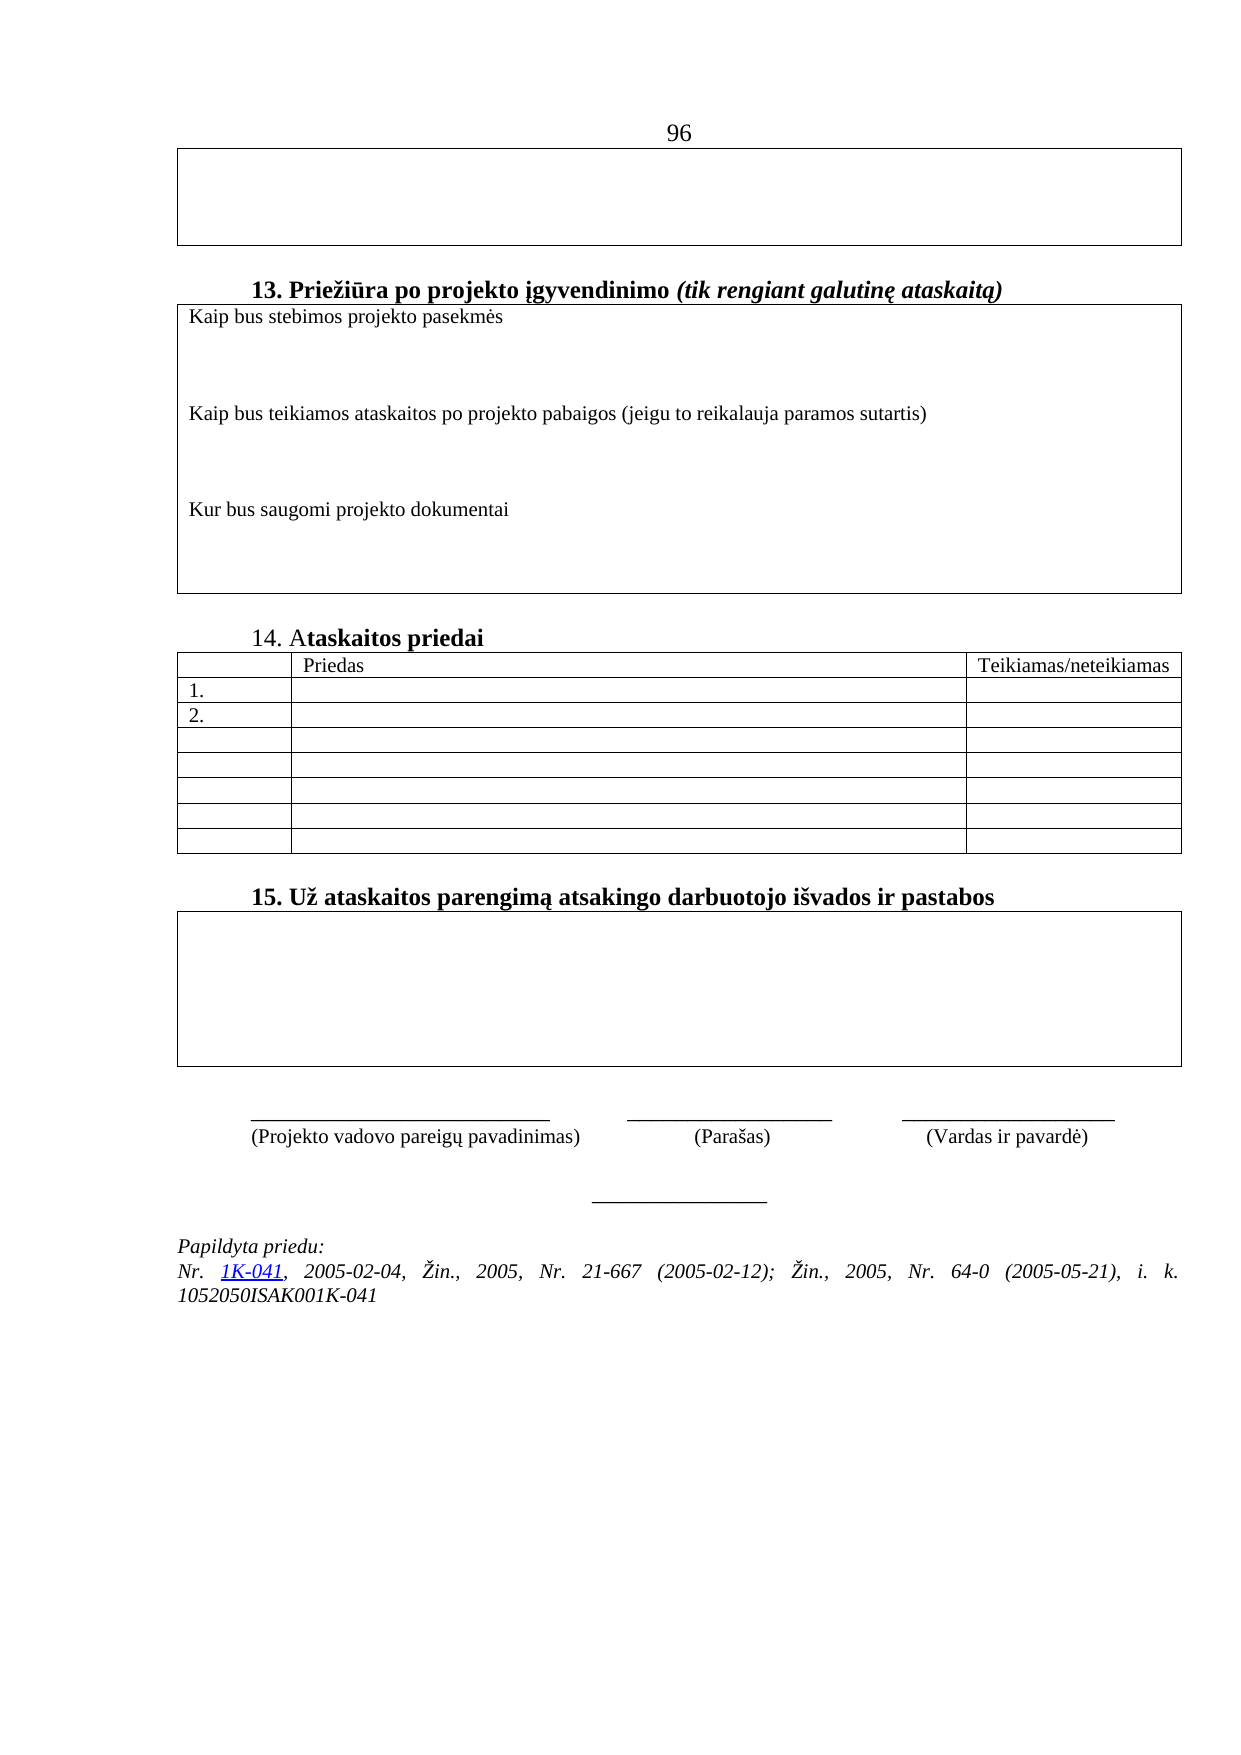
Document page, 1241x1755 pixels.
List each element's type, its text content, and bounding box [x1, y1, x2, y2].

table_cell [292, 703, 966, 727]
table_header [178, 912, 1181, 1066]
table_header [178, 653, 291, 677]
table_header [178, 149, 1181, 245]
table_cell [967, 829, 1181, 853]
table_cell 1. [178, 678, 291, 702]
table_cell [967, 728, 1181, 752]
table_cell 2. [178, 703, 291, 727]
table_cell [967, 678, 1181, 702]
table_cell [178, 753, 291, 777]
table_cell [967, 778, 1181, 802]
table_cell [967, 703, 1181, 727]
table_cell [292, 804, 966, 827]
text 13. Priežiūra po projekto įgyvendinimo (tik rengiant galutinę ataskaitą) [177, 275, 1181, 303]
text (Projekto vadovo pareigų pavadinimas) (Parašas) (Vardas ir pavardė) [177, 1124, 1181, 1148]
table_cell [292, 678, 966, 702]
table_cell [292, 728, 966, 752]
table_cell [292, 829, 966, 853]
table_cell [178, 778, 291, 802]
text Papildyta priedu: [177, 1234, 1181, 1258]
table_header Teikiamas/neteikiamas [967, 653, 1181, 677]
table_cell [178, 728, 291, 752]
table_cell [967, 804, 1181, 827]
text ______________ [177, 1177, 1181, 1206]
table_cell [178, 829, 291, 853]
table_header Kaip bus stebimos projekto pasekmės Kaip bus teikiamos ataskaitos po projekto pabaigos (jeigu to reikalauja paramos sutartis) Kur bus saugomi projekto dokumentai [178, 305, 1181, 593]
table_cell [292, 753, 966, 777]
table_cell [292, 778, 966, 802]
table_header Priedas [292, 653, 966, 677]
text Nr. 1K-041, 2005-02-04, Žin., 2005, Nr. 21-667 (2005-02-12); Žin., 2005, Nr. 64-0 (2005-05-21), i. k. 1052050ISAK001K-041 [177, 1258, 1181, 1307]
table_cell [967, 753, 1181, 777]
text 14. Ataskaitos priedai [177, 623, 1181, 652]
table_cell [178, 804, 291, 827]
text 15. Už ataskaitos parengimą atsakingo darbuotojo išvados ir pastabos [177, 882, 1181, 911]
